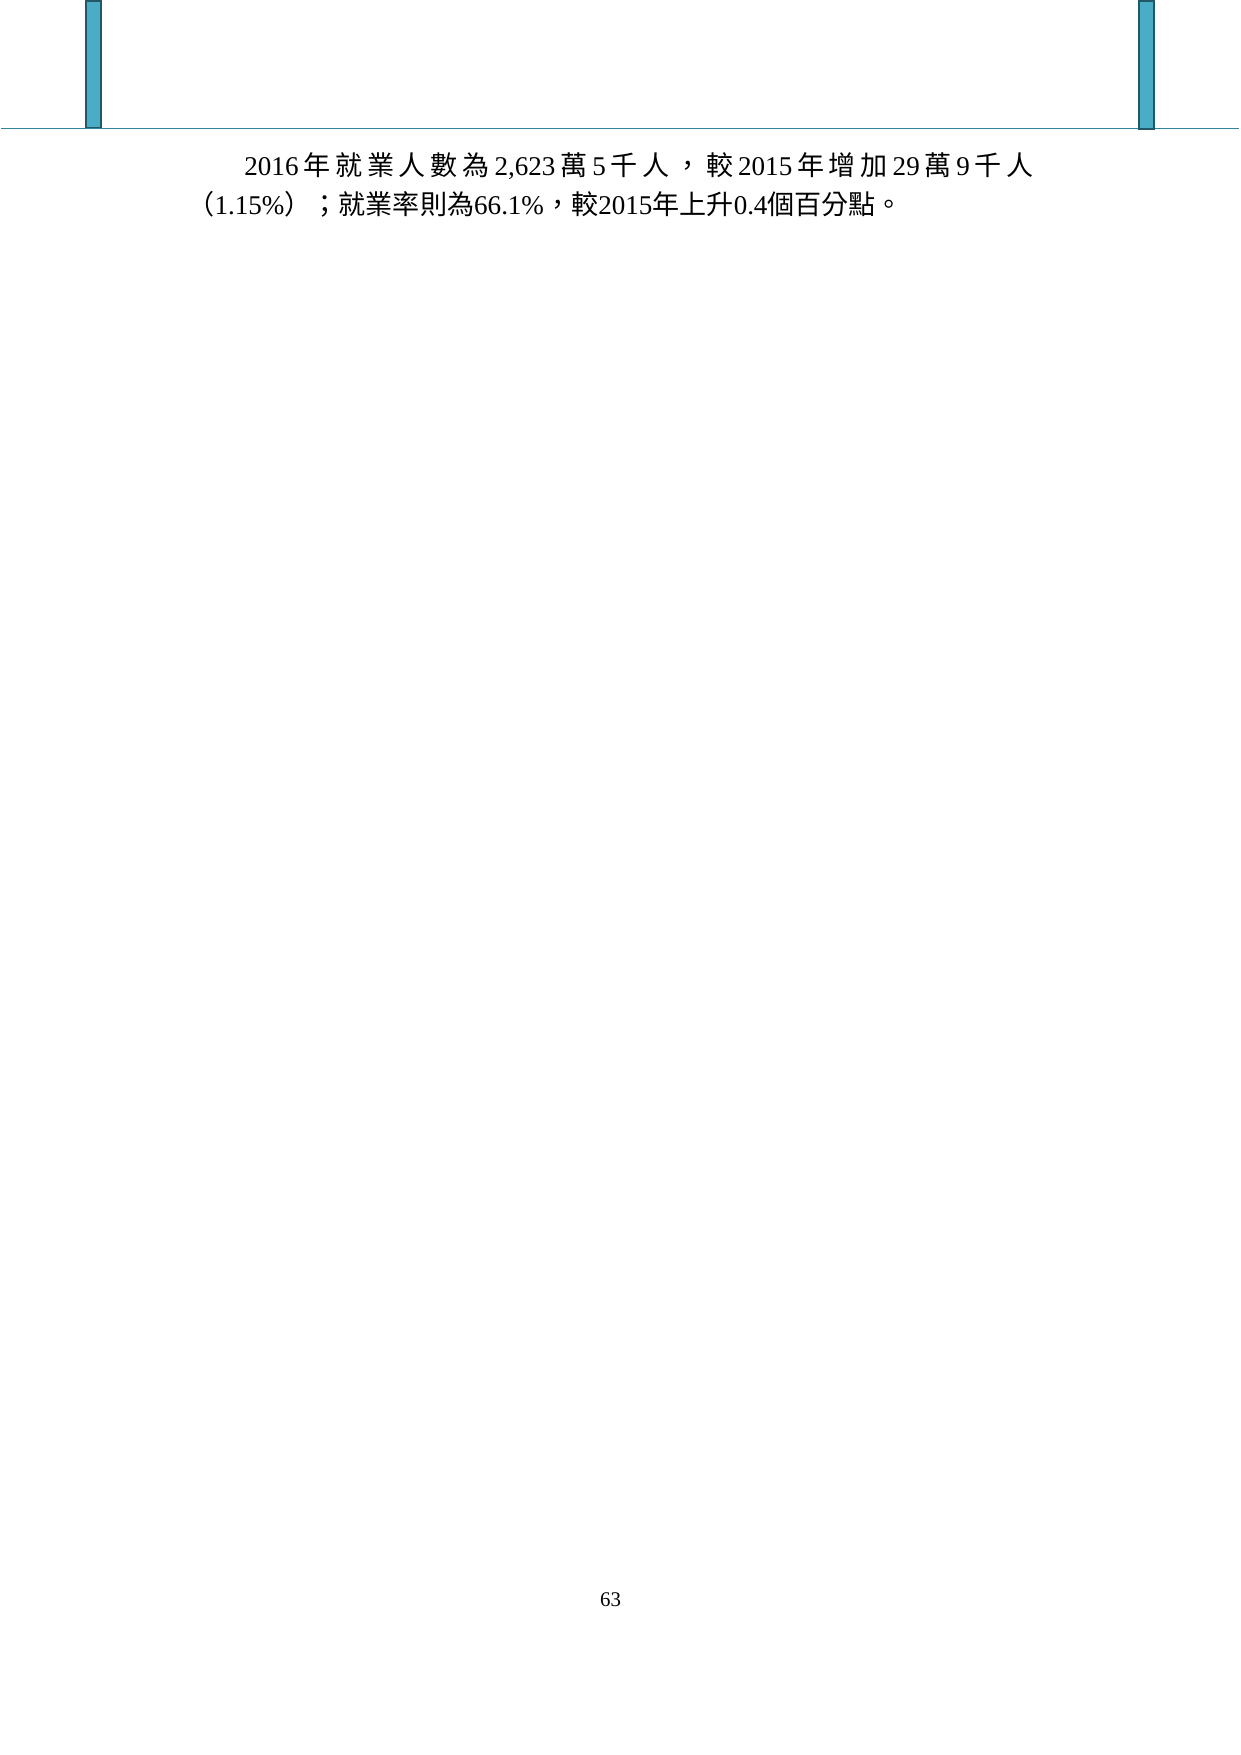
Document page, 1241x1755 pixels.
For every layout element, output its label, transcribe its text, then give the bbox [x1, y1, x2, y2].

text 2016年就業人數為2,623萬5千人，較2015年增加29萬9千人（1.15%）；就業率則為66.1%，較2015年上升0.4個百分點。 [187, 144, 1034, 223]
